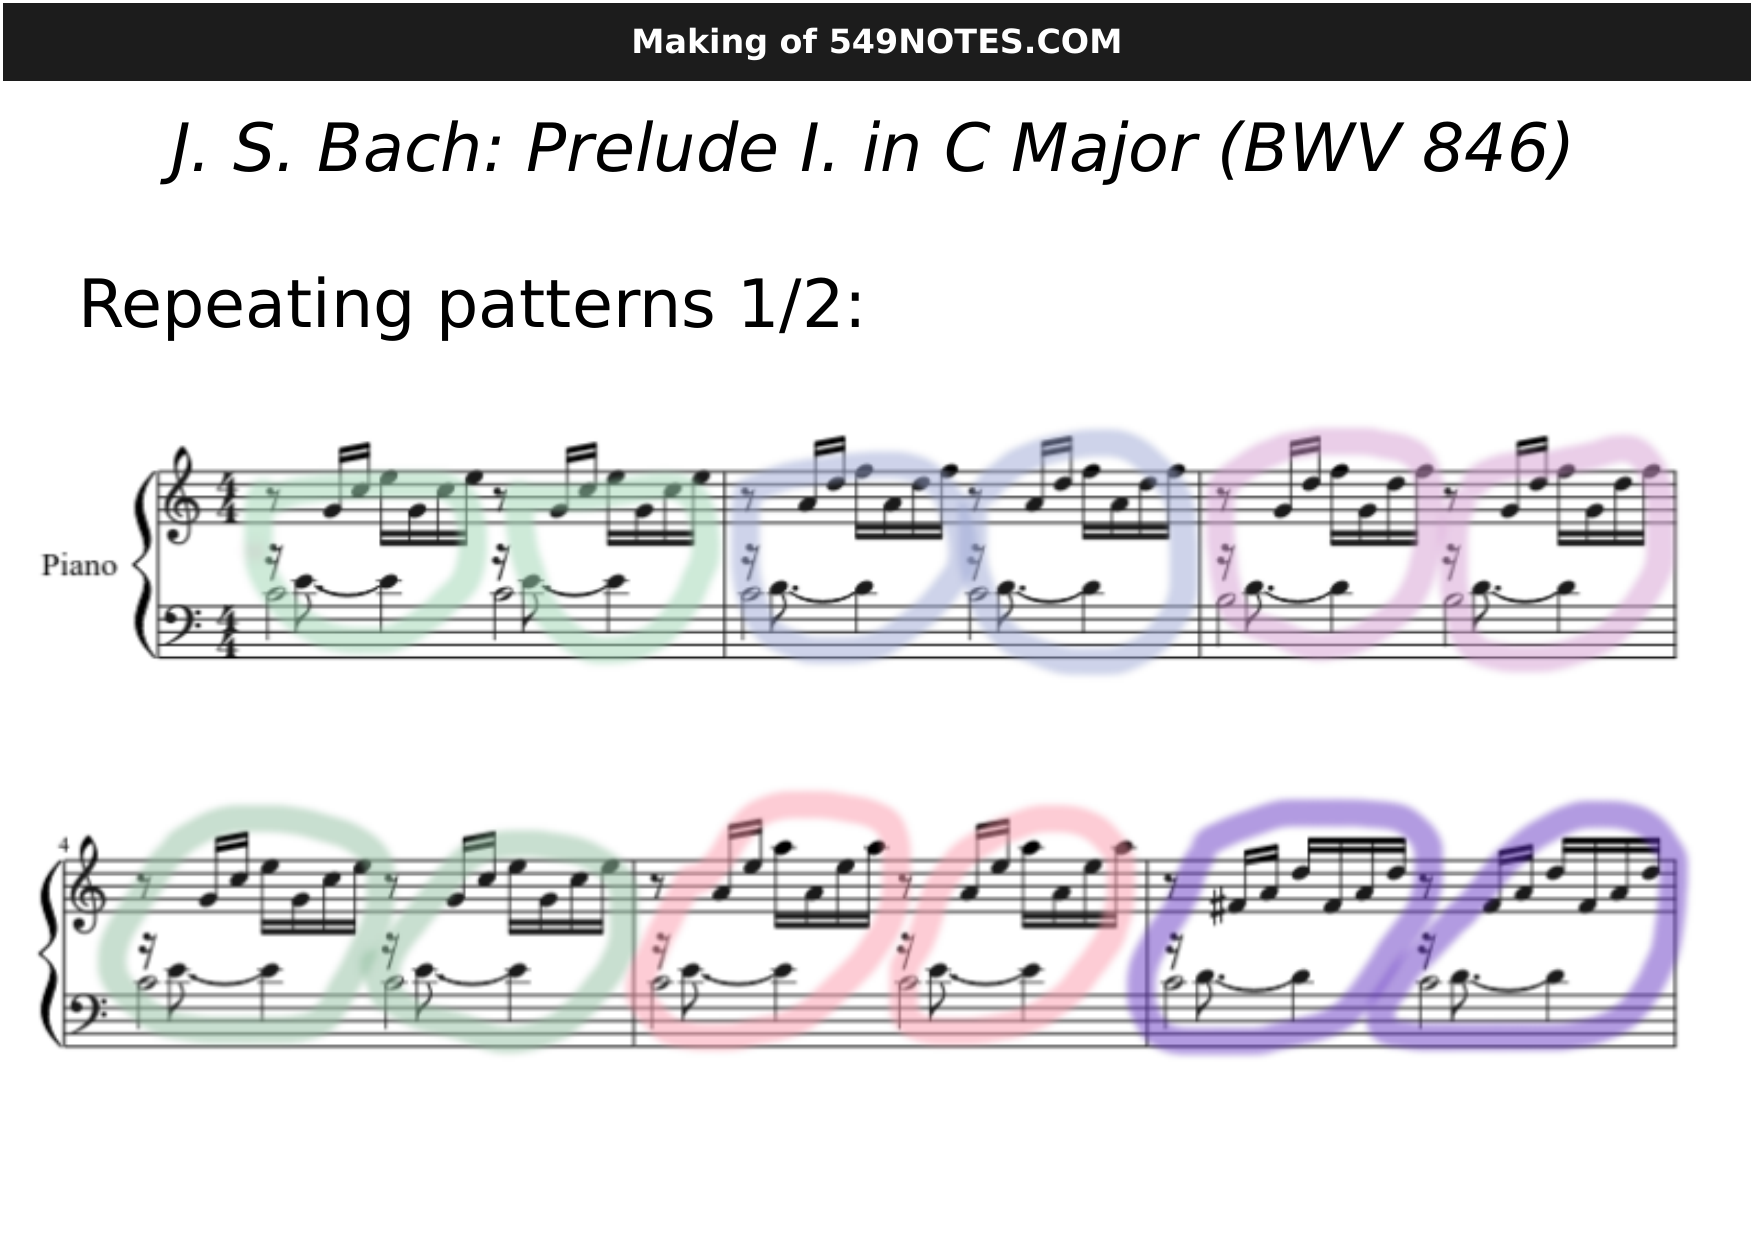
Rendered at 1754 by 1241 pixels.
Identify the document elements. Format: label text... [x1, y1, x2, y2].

picture [582, 296, 603, 306]
picture [383, 296, 403, 322]
text J. S. Bach: Prelude I. in C Major (BWV 846) [3, 110, 1751, 188]
picture [174, 296, 194, 323]
picture [448, 296, 468, 323]
picture [91, 296, 108, 301]
picture [214, 296, 235, 306]
text Repeating patterns 1/2: [3, 265, 1751, 343]
picture [131, 296, 152, 306]
picture [255, 309, 274, 323]
picture [488, 309, 507, 323]
picture [13, 296, 1702, 1087]
